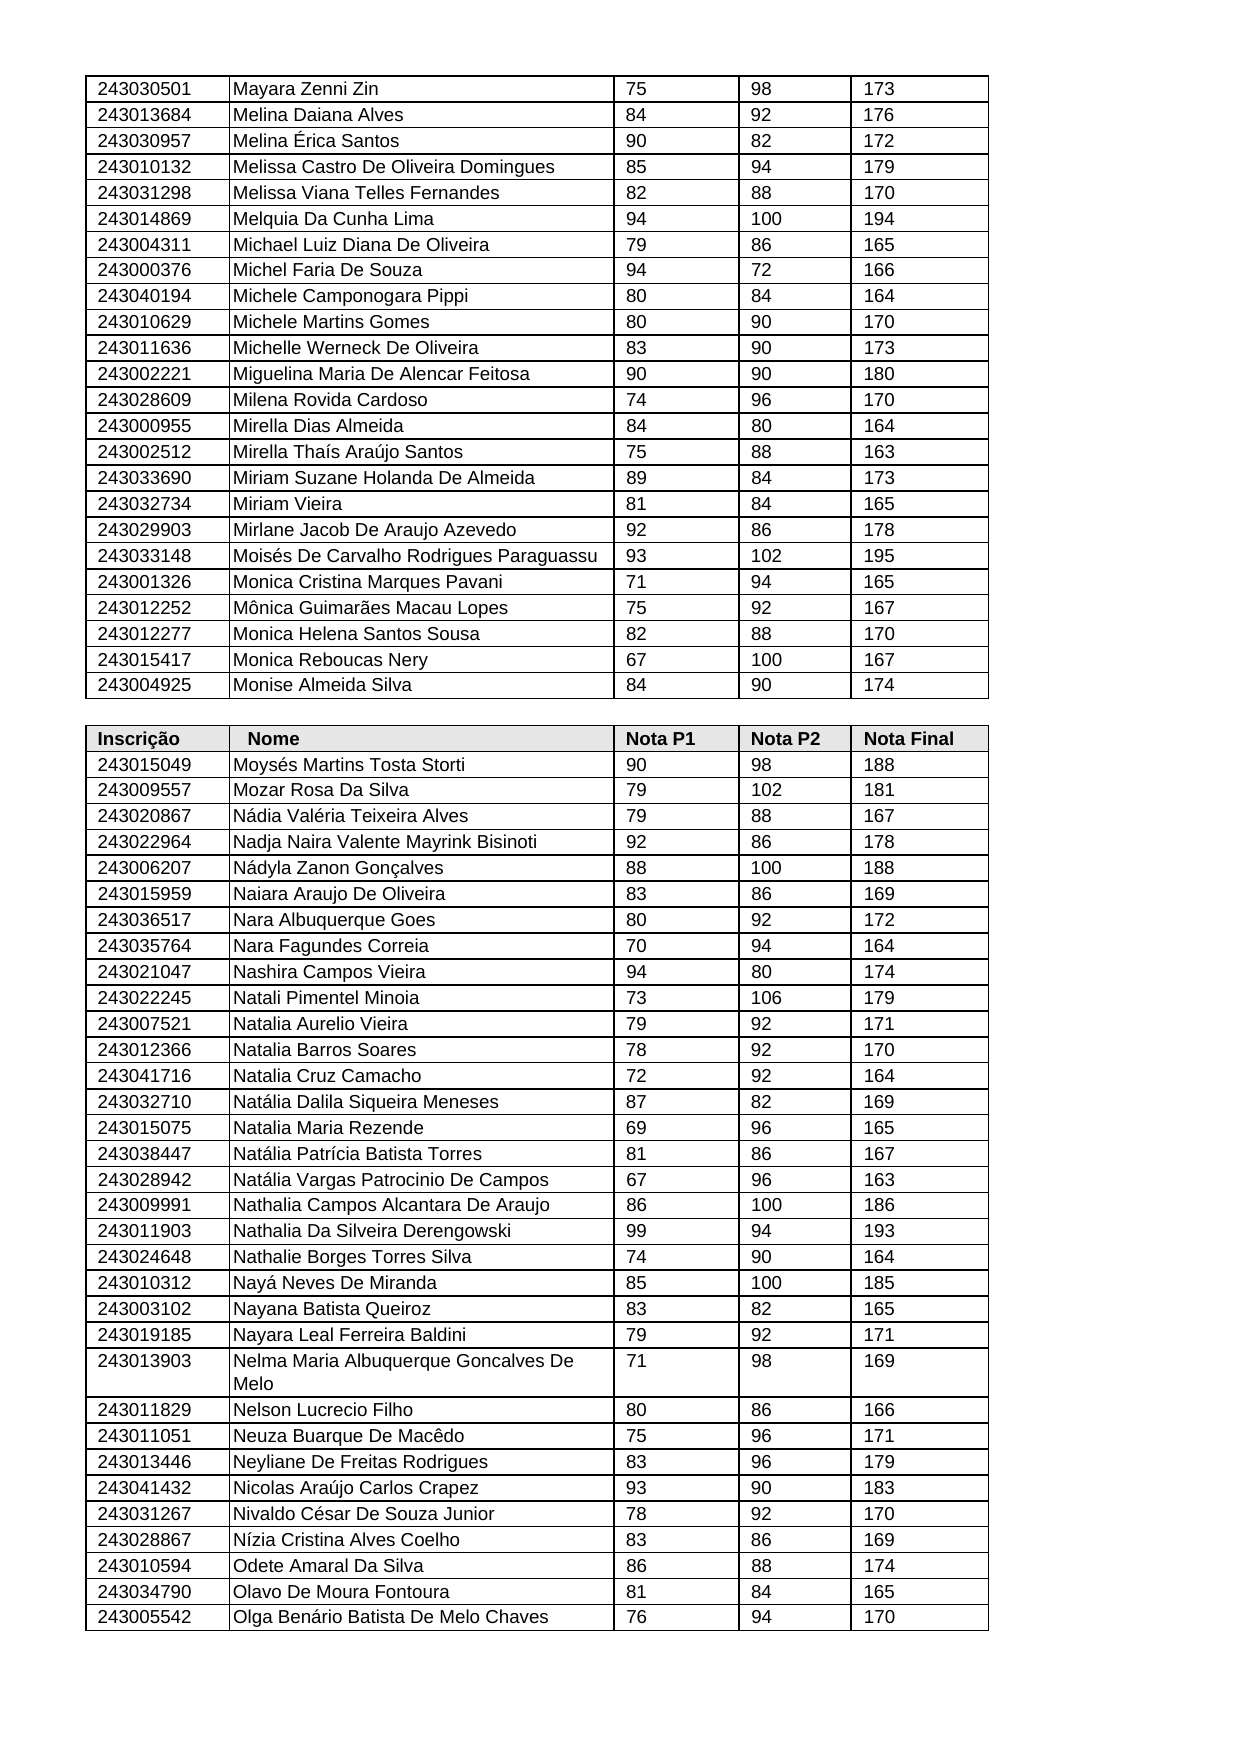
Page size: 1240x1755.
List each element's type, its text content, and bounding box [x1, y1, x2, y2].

table_cell 243024648 [87, 1245, 229, 1269]
table_cell 243003102 [87, 1297, 229, 1321]
table_cell 166 [852, 258, 988, 282]
table_cell 84 [740, 1579, 850, 1604]
table_cell 243014869 [87, 206, 229, 231]
table_cell 243011903 [87, 1219, 229, 1243]
table_cell Melina Érica Santos [230, 128, 613, 153]
table_cell 167 [852, 1141, 988, 1166]
table_cell 102 [740, 543, 850, 568]
table_cell 92 [615, 830, 738, 854]
table_cell 102 [740, 778, 850, 802]
table_cell 96 [740, 1115, 850, 1140]
table_cell Monica Helena Santos Sousa [230, 621, 613, 646]
table_cell 88 [615, 856, 738, 880]
table_cell 243041432 [87, 1476, 229, 1500]
table_cell 243033148 [87, 543, 229, 568]
table_cell 86 [740, 1527, 850, 1552]
table_cell 243011829 [87, 1398, 229, 1422]
table_cell 243034790 [87, 1579, 229, 1604]
table_cell 99 [615, 1219, 738, 1243]
table_cell Nadja Naira Valente Mayrink Bisinoti [230, 830, 613, 854]
table_cell 83 [615, 336, 738, 360]
table_cell 165 [852, 232, 988, 257]
table_cell 94 [740, 1605, 850, 1629]
table_cell 170 [852, 621, 988, 646]
table_cell 94 [740, 1219, 850, 1243]
table_cell 243040194 [87, 284, 229, 308]
table_cell 79 [615, 804, 738, 828]
table_cell 100 [740, 1271, 850, 1295]
table_cell 172 [852, 908, 988, 932]
table_cell 243038447 [87, 1141, 229, 1166]
table_cell 243015417 [87, 647, 229, 672]
table_cell 93 [615, 543, 738, 568]
table_cell 96 [740, 388, 850, 412]
table_cell Natália Patrícia Batista Torres [230, 1141, 613, 1166]
table_cell 79 [615, 1012, 738, 1036]
table_cell 164 [852, 1245, 988, 1269]
table_cell Nathalia Da Silveira Derengowski [230, 1219, 613, 1243]
table_cell 90 [740, 336, 850, 360]
table_cell 193 [852, 1219, 988, 1243]
table_cell 88 [740, 621, 850, 646]
table_cell 243015049 [87, 752, 229, 777]
table_cell 83 [615, 1297, 738, 1321]
table_cell 243005542 [87, 1605, 229, 1629]
table_cell 82 [740, 1090, 850, 1114]
table_cell Melquia Da Cunha Lima [230, 206, 613, 231]
table_cell 194 [852, 206, 988, 231]
table_cell 243032710 [87, 1090, 229, 1114]
table_cell 164 [852, 1063, 988, 1088]
table_cell 88 [740, 180, 850, 205]
table_cell 98 [740, 752, 850, 777]
table_cell 94 [615, 206, 738, 231]
table_cell 173 [852, 466, 988, 490]
table_cell 243020867 [87, 804, 229, 828]
table_cell 79 [615, 1323, 738, 1347]
table_cell Neuza Buarque De Macêdo [230, 1424, 613, 1448]
table_cell 69 [615, 1115, 738, 1140]
table_cell 243013903 [87, 1349, 229, 1396]
table_cell 90 [615, 362, 738, 386]
table_cell 86 [740, 830, 850, 854]
table_cell 171 [852, 1424, 988, 1448]
table_cell Mozar Rosa Da Silva [230, 778, 613, 802]
table_cell 243036517 [87, 908, 229, 932]
table_cell Mirlane Jacob De Araujo Azevedo [230, 518, 613, 542]
table_cell 98 [740, 77, 850, 101]
table_cell 81 [615, 492, 738, 516]
table_cell 165 [852, 1115, 988, 1140]
table_cell 88 [740, 1553, 850, 1578]
table_cell 94 [615, 960, 738, 984]
table_cell 82 [740, 1297, 850, 1321]
table_cell 84 [740, 284, 850, 308]
table_cell 75 [615, 77, 738, 101]
table_cell Miguelina Maria De Alencar Feitosa [230, 362, 613, 386]
table_cell 75 [615, 1424, 738, 1448]
table_cell Natalia Cruz Camacho [230, 1063, 613, 1088]
table_cell Nayá Neves De Miranda [230, 1271, 613, 1295]
table_cell 243012366 [87, 1038, 229, 1062]
table_cell 167 [852, 804, 988, 828]
table_cell 74 [615, 1245, 738, 1269]
table_cell Nashira Campos Vieira [230, 960, 613, 984]
table_cell 86 [740, 882, 850, 906]
table_cell 96 [740, 1167, 850, 1192]
table_cell 84 [615, 103, 738, 127]
table_cell 79 [615, 232, 738, 257]
table_cell Natalia Aurelio Vieira [230, 1012, 613, 1036]
table_cell 70 [615, 934, 738, 958]
table_cell 165 [852, 1297, 988, 1321]
table_cell 81 [615, 1141, 738, 1166]
table_cell 243012277 [87, 621, 229, 646]
table_cell Michele Martins Gomes [230, 310, 613, 334]
table_cell 243013446 [87, 1450, 229, 1474]
table_cell Nathalie Borges Torres Silva [230, 1245, 613, 1269]
table_cell Monica Cristina Marques Pavani [230, 570, 613, 594]
table_cell 243010594 [87, 1553, 229, 1578]
table_cell 243001326 [87, 570, 229, 594]
table_cell 80 [740, 960, 850, 984]
table_cell 83 [615, 1527, 738, 1552]
table_cell 98 [740, 1349, 850, 1396]
table_cell 92 [740, 1038, 850, 1062]
table_cell 169 [852, 1527, 988, 1552]
table_cell 164 [852, 284, 988, 308]
table_cell 90 [615, 128, 738, 153]
table_cell 94 [615, 258, 738, 282]
table_cell Natalia Barros Soares [230, 1038, 613, 1062]
table_cell Nathalia Campos Alcantara De Araujo [230, 1193, 613, 1217]
table_cell 92 [740, 103, 850, 127]
table_cell Miriam Suzane Holanda De Almeida [230, 466, 613, 490]
table_cell 165 [852, 570, 988, 594]
table_cell 243015075 [87, 1115, 229, 1140]
table_cell 243010312 [87, 1271, 229, 1295]
table_cell 79 [615, 778, 738, 802]
table_cell 71 [615, 1349, 738, 1396]
table_cell 80 [615, 310, 738, 334]
table_cell 78 [615, 1038, 738, 1062]
table_cell 76 [615, 1605, 738, 1629]
table_cell 243009991 [87, 1193, 229, 1217]
table_cell 173 [852, 77, 988, 101]
table_cell 96 [740, 1424, 850, 1448]
table_cell 72 [740, 258, 850, 282]
table_cell Nayara Leal Ferreira Baldini [230, 1323, 613, 1347]
table_cell Melina Daiana Alves [230, 103, 613, 127]
table_cell Monise Almeida Silva [230, 673, 613, 697]
table_cell 243031267 [87, 1502, 229, 1526]
table_cell 100 [740, 647, 850, 672]
table_cell 195 [852, 543, 988, 568]
table_cell 243004311 [87, 232, 229, 257]
table_header Nota P2 [740, 726, 850, 751]
table_cell 84 [615, 673, 738, 697]
table_cell 243029903 [87, 518, 229, 542]
table_cell 86 [740, 518, 850, 542]
table_cell Nelma Maria Albuquerque Goncalves De Melo [230, 1349, 613, 1396]
table_cell 83 [615, 882, 738, 906]
table_cell 243015959 [87, 882, 229, 906]
table_cell 166 [852, 1398, 988, 1422]
table_cell 180 [852, 362, 988, 386]
table_cell 100 [740, 1193, 850, 1217]
table_cell Nádyla Zanon Gonçalves [230, 856, 613, 880]
table_header Nota P1 [615, 726, 738, 751]
table_cell 243022964 [87, 830, 229, 854]
table_cell 83 [615, 1450, 738, 1474]
table_cell 80 [615, 908, 738, 932]
table_cell 243007521 [87, 1012, 229, 1036]
table_cell 90 [740, 362, 850, 386]
table_cell 243011636 [87, 336, 229, 360]
table_cell 100 [740, 206, 850, 231]
table_cell 88 [740, 804, 850, 828]
table_cell 243041716 [87, 1063, 229, 1088]
table_cell Nádia Valéria Teixeira Alves [230, 804, 613, 828]
table_cell 243010132 [87, 155, 229, 179]
table_cell 67 [615, 647, 738, 672]
table_cell Natalia Maria Rezende [230, 1115, 613, 1140]
table_cell 243021047 [87, 960, 229, 984]
table_cell 93 [615, 1476, 738, 1500]
table_cell 174 [852, 673, 988, 697]
table_cell 81 [615, 1579, 738, 1604]
table_cell 86 [740, 232, 850, 257]
table_cell 185 [852, 1271, 988, 1295]
table_cell 243004925 [87, 673, 229, 697]
table_cell 173 [852, 336, 988, 360]
table_cell Michael Luiz Diana De Oliveira [230, 232, 613, 257]
table_cell 183 [852, 1476, 988, 1500]
table_cell 171 [852, 1323, 988, 1347]
table_header Inscrição [87, 726, 229, 751]
table_cell Mirella Thaís Araújo Santos [230, 440, 613, 464]
table_cell 78 [615, 1502, 738, 1526]
table_cell Moisés De Carvalho Rodrigues Paraguassu [230, 543, 613, 568]
table_header Nome [230, 726, 613, 751]
table_cell Odete Amaral Da Silva [230, 1553, 613, 1578]
table_cell Nelson Lucrecio Filho [230, 1398, 613, 1422]
table_cell 243033690 [87, 466, 229, 490]
table_cell Michelle Werneck De Oliveira [230, 336, 613, 360]
table_cell 167 [852, 595, 988, 620]
table_cell 75 [615, 440, 738, 464]
table_cell 100 [740, 856, 850, 880]
table_cell 92 [740, 1012, 850, 1036]
table_cell 92 [740, 595, 850, 620]
table_cell 94 [740, 570, 850, 594]
table_cell 171 [852, 1012, 988, 1036]
table_cell 80 [615, 1398, 738, 1422]
table_cell 165 [852, 492, 988, 516]
table_cell 164 [852, 934, 988, 958]
table_cell 169 [852, 1349, 988, 1396]
table_cell 243002221 [87, 362, 229, 386]
table_cell 86 [740, 1141, 850, 1166]
table_cell 71 [615, 570, 738, 594]
table_cell 169 [852, 1090, 988, 1114]
table_cell Mayara Zenni Zin [230, 77, 613, 101]
table_cell 243000955 [87, 414, 229, 438]
table_cell 92 [615, 518, 738, 542]
table_cell Nayana Batista Queiroz [230, 1297, 613, 1321]
table_cell 243002512 [87, 440, 229, 464]
table_cell Mônica Guimarães Macau Lopes [230, 595, 613, 620]
table_cell 84 [740, 492, 850, 516]
table_cell 170 [852, 310, 988, 334]
table_cell 163 [852, 440, 988, 464]
table_cell Michele Camponogara Pippi [230, 284, 613, 308]
table_cell 74 [615, 388, 738, 412]
table_cell 82 [615, 621, 738, 646]
table_cell 85 [615, 1271, 738, 1295]
table_cell 84 [740, 466, 850, 490]
table_cell 167 [852, 647, 988, 672]
table_cell 94 [740, 155, 850, 179]
table_cell 243010629 [87, 310, 229, 334]
table_cell 84 [615, 414, 738, 438]
table_cell Natália Dalila Siqueira Meneses [230, 1090, 613, 1114]
table_cell 179 [852, 1450, 988, 1474]
table_cell 90 [740, 673, 850, 697]
table_cell 179 [852, 155, 988, 179]
table_cell 89 [615, 466, 738, 490]
table_cell 243000376 [87, 258, 229, 282]
table_cell 85 [615, 155, 738, 179]
table_cell 67 [615, 1167, 738, 1192]
table_cell 90 [615, 752, 738, 777]
table_cell 243013684 [87, 103, 229, 127]
table_cell 243032734 [87, 492, 229, 516]
table_cell 92 [740, 1063, 850, 1088]
table_cell 243028609 [87, 388, 229, 412]
table_cell 243022245 [87, 986, 229, 1010]
table_cell 82 [740, 128, 850, 153]
table_cell 176 [852, 103, 988, 127]
table_cell Nízia Cristina Alves Coelho [230, 1527, 613, 1552]
table_cell 243030957 [87, 128, 229, 153]
table_cell 186 [852, 1193, 988, 1217]
table_cell 188 [852, 856, 988, 880]
table_cell 243028942 [87, 1167, 229, 1192]
table_cell Miriam Vieira [230, 492, 613, 516]
table_cell 243028867 [87, 1527, 229, 1552]
table_cell 92 [740, 1502, 850, 1526]
table_cell 179 [852, 986, 988, 1010]
table_cell 90 [740, 1245, 850, 1269]
table_cell 75 [615, 595, 738, 620]
table_cell 170 [852, 1605, 988, 1629]
table_cell 94 [740, 934, 850, 958]
table_header Nota Final [852, 726, 988, 751]
table_cell 178 [852, 830, 988, 854]
table_cell 80 [615, 284, 738, 308]
table_cell 86 [615, 1553, 738, 1578]
table_cell 164 [852, 414, 988, 438]
table_cell Neyliane De Freitas Rodrigues [230, 1450, 613, 1474]
table_cell 165 [852, 1579, 988, 1604]
table_cell Moysés Martins Tosta Storti [230, 752, 613, 777]
table_cell 88 [740, 440, 850, 464]
table_cell 170 [852, 180, 988, 205]
table_cell 86 [740, 1398, 850, 1422]
table_cell 72 [615, 1063, 738, 1088]
table_cell Monica Reboucas Nery [230, 647, 613, 672]
table_cell Olavo De Moura Fontoura [230, 1579, 613, 1604]
table_cell Nara Albuquerque Goes [230, 908, 613, 932]
table_cell Natali Pimentel Minoia [230, 986, 613, 1010]
table_cell 86 [615, 1193, 738, 1217]
table_cell 243031298 [87, 180, 229, 205]
table_cell Mirella Dias Almeida [230, 414, 613, 438]
table_cell 90 [740, 310, 850, 334]
table_cell 243012252 [87, 595, 229, 620]
table_cell 243030501 [87, 77, 229, 101]
table_cell 170 [852, 1038, 988, 1062]
table_cell 243009557 [87, 778, 229, 802]
table_cell 178 [852, 518, 988, 542]
table_cell 90 [740, 1476, 850, 1500]
table_cell 181 [852, 778, 988, 802]
table_cell 80 [740, 414, 850, 438]
table_cell 243006207 [87, 856, 229, 880]
table_cell Melissa Castro De Oliveira Domingues [230, 155, 613, 179]
table_cell 87 [615, 1090, 738, 1114]
table_cell 106 [740, 986, 850, 1010]
table_cell 169 [852, 882, 988, 906]
table_cell 92 [740, 1323, 850, 1347]
table_cell Nicolas Araújo Carlos Crapez [230, 1476, 613, 1500]
table_cell 243019185 [87, 1323, 229, 1347]
table_cell 96 [740, 1450, 850, 1474]
table_cell 170 [852, 388, 988, 412]
table_cell 82 [615, 180, 738, 205]
table_cell Milena Rovida Cardoso [230, 388, 613, 412]
table_cell Natália Vargas Patrocinio De Campos [230, 1167, 613, 1192]
table_cell Naiara Araujo De Oliveira [230, 882, 613, 906]
table_cell 92 [740, 908, 850, 932]
table_cell Nivaldo César De Souza Junior [230, 1502, 613, 1526]
table_cell 172 [852, 128, 988, 153]
table_cell 170 [852, 1502, 988, 1526]
table_cell Olga Benário Batista De Melo Chaves [230, 1605, 613, 1629]
table_cell 243011051 [87, 1424, 229, 1448]
table_cell Melissa Viana Telles Fernandes [230, 180, 613, 205]
table_cell 73 [615, 986, 738, 1010]
table_cell 174 [852, 960, 988, 984]
table_cell 188 [852, 752, 988, 777]
table_cell Nara Fagundes Correia [230, 934, 613, 958]
table_cell 243035764 [87, 934, 229, 958]
table_cell Michel Faria De Souza [230, 258, 613, 282]
table_cell 174 [852, 1553, 988, 1578]
table_cell 163 [852, 1167, 988, 1192]
